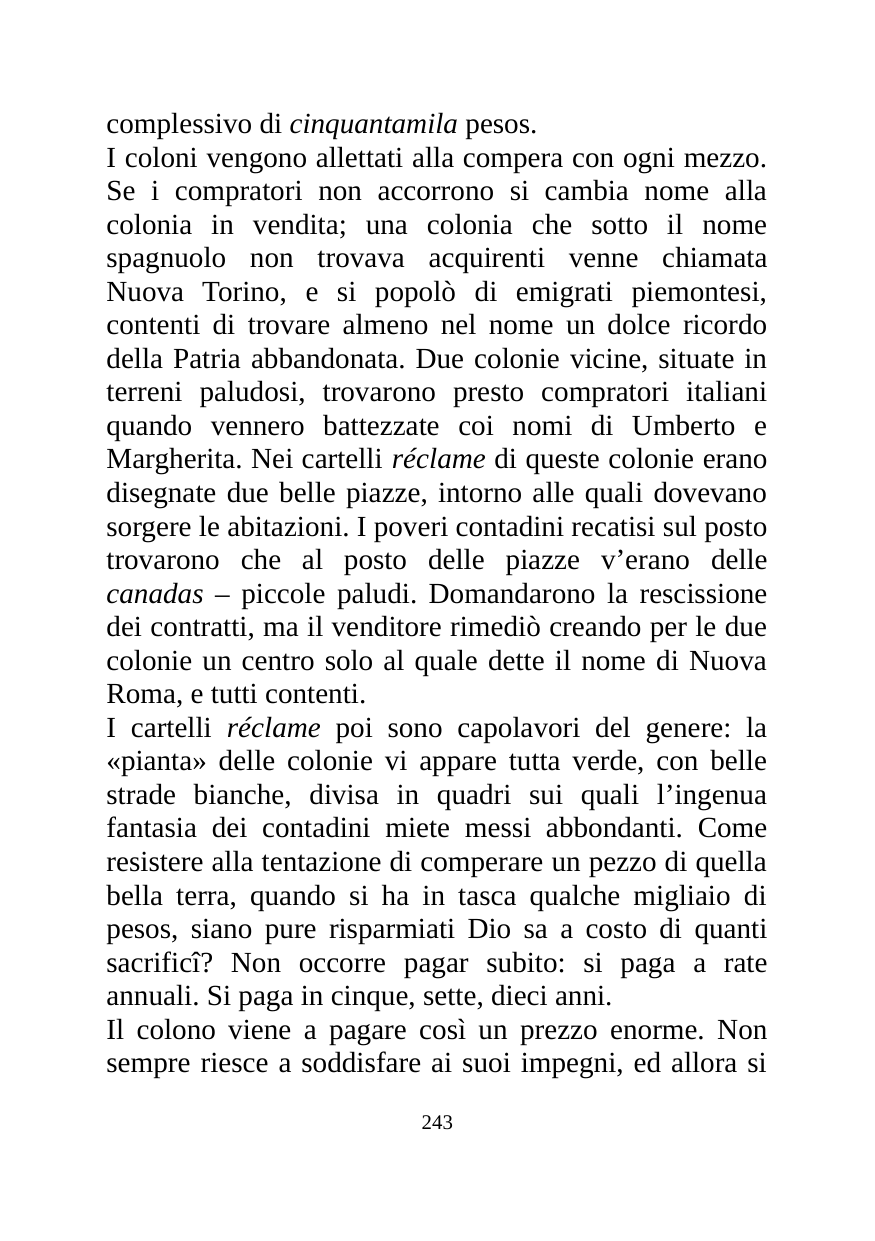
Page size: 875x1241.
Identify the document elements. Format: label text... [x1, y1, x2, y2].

text complessivo di cinquantamila pesos. [106, 106, 768, 140]
text Il colono viene a pagare così un prezzo enorme. Non sempre riesce a soddisfare ai suoi impegni, ed allora si [106, 1012, 768, 1079]
text I coloni vengono allettati alla compera con ogni mezzo. Se i compratori non accorrono si cambia nome alla colonia in vendita; una colonia che sotto il nome spagnuolo non trovava acquirenti venne chiamata Nuova Torino, e si popolò di emigrati piemontesi, contenti di trovare almeno nel nome un dolce ricordo della Patria abbandonata. Due colonie vicine, situate in terreni paludosi, trovarono presto compratori italiani quando vennero battezzate coi nomi di Umberto e Margherita. Nei cartelli réclame di queste colonie erano disegnate due belle piazze, intorno alle quali dovevano sorgere le abitazioni. I poveri contadini recatisi sul posto trovarono che al posto delle piazze v’erano delle canadas – piccole paludi. Domandarono la rescissione dei contratti, ma il venditore rimediò creando per le due colonie un centro solo al quale dette il nome di Nuova Roma, e tutti contenti. [106, 140, 768, 710]
text I cartelli réclame poi sono capolavori del genere: la «pianta» delle colonie vi appare tutta verde, con belle strade bianche, divisa in quadri sui quali l’ingenua fantasia dei contadini miete messi abbondanti. Come resistere alla tentazione di comperare un pezzo di quella bella terra, quando si ha in tasca qualche migliaio di pesos, siano pure risparmiati Dio sa a costo di quanti sacrificî? Non occorre pagar subito: si paga a rate annuali. Si paga in cinque, sette, dieci anni. [106, 710, 768, 1012]
